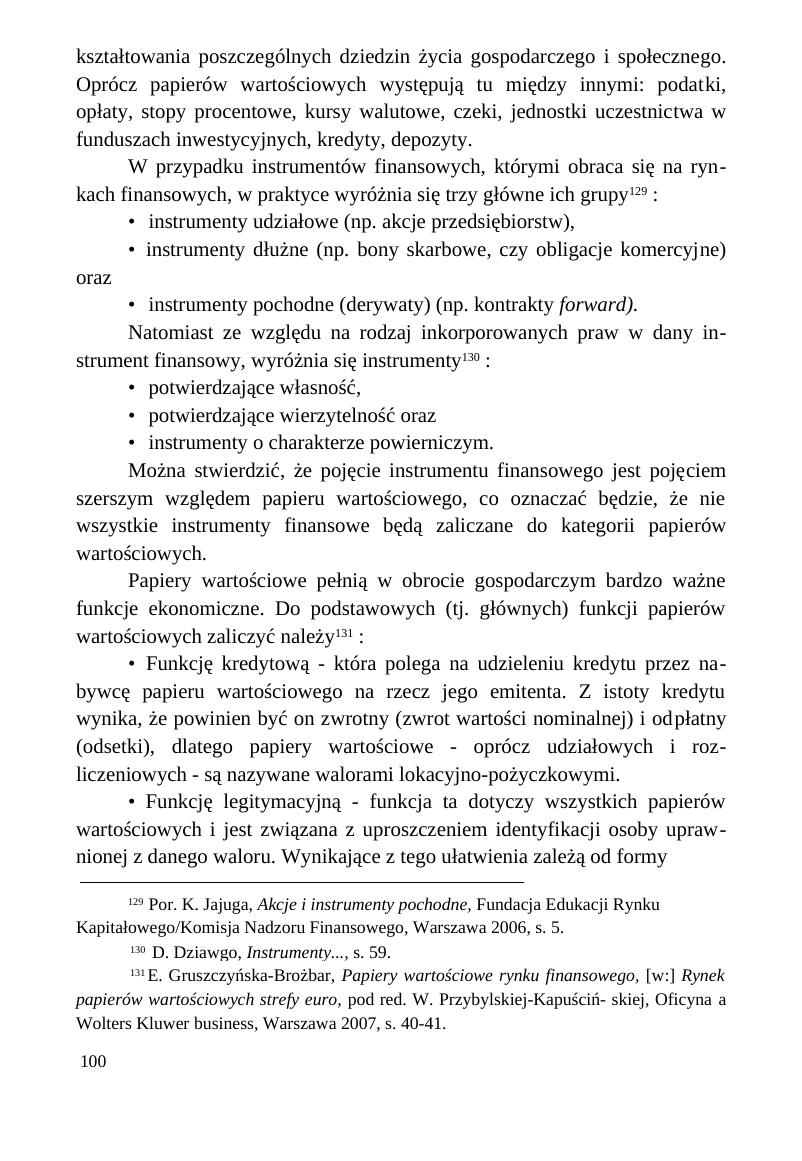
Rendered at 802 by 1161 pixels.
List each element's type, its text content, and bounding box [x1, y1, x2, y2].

text Natomiast ze względu na rodzaj inkorporowanych praw w dany in­strument finansowy, wyróżnia się instrumenty130 : [76, 320, 726, 372]
text kształtowania poszczególnych dziedzin życia gospodarczego i społeczne­go. Oprócz papierów wartościowych występują tu między innymi: podat­ki, opłaty, stopy procentowe, kursy walutowe, czeki, jednostki uczestnic­twa w funduszach inwestycyjnych, kredyty, depozyty. [76, 44, 726, 151]
list Funkcję legitymacyjną - funkcja ta dotyczy wszystkich papierów wartościowych i jest związana z uproszczeniem identyfikacji osoby upraw­nionej z danego waloru. Wynikające z tego ułatwienia zależą od formy [76, 789, 726, 868]
list potwierdzające wierzytelność oraz [76, 403, 726, 427]
text 100 [80, 1051, 114, 1072]
list instrumenty dłużne (np. bony skarbowe, czy obligacje komercyj­ne) oraz [76, 237, 726, 289]
text Można stwierdzić, że pojęcie instrumentu finansowego jest poję­ciem szerszym względem papieru wartościowego, co oznaczać będzie, że nie wszystkie instrumenty finansowe będą zaliczane do kategorii papie­rów wartościowych. [76, 458, 726, 565]
text 130 D. Dziawgo, Instrumenty..., s. 59. [130, 942, 726, 961]
list Funkcję kredytową - która polega na udzieleniu kredytu przez na­bywcę papieru wartościowego na rzecz jego emitenta. Z istoty kredytu wynika, że powinien być on zwrotny (zwrot wartości nominalnej) i od­płatny (odsetki), dlatego papiery wartościowe - oprócz udziałowych i roz­liczeniowych - są nazywane walorami lokacyjno-pożyczkowymi. [76, 651, 726, 786]
list instrumenty udziałowe (np. akcje przedsiębiorstw), [76, 209, 726, 233]
list instrumenty pochodne (derywaty) (np. kontrakty forward). [76, 292, 726, 316]
list instrumenty o charakterze powierniczym. [76, 430, 726, 454]
text 131 E. Gruszczyńska-Brożbar, Papiery wartościowe rynku finansowego, [w:] Rynek papierów wartościowych strefy euro, pod red. W. Przybylskiej-Kapuściń- skiej, Oficyna a Wolters Kluwer business, Warszawa 2007, s. 40-41. [76, 965, 726, 1033]
list potwierdzające własność, [76, 375, 726, 399]
text 129 Por. K. Jajuga, Akcje i instrumenty pochodne, Fundacja Edukacji Rynku Kapitałowego/Komisja Nadzoru Finansowego, Warszawa 2006, s. 5. [76, 893, 726, 937]
text W przypadku instrumentów finansowych, którymi obraca się na ryn­kach finansowych, w praktyce wyróżnia się trzy główne ich grupy129 : [76, 154, 726, 206]
text Papiery wartościowe pełnią w obrocie gospodarczym bardzo ważne funkcje ekonomiczne. Do podstawowych (tj. głównych) funkcji papierów wartościowych zaliczyć należy131 : [76, 568, 726, 648]
